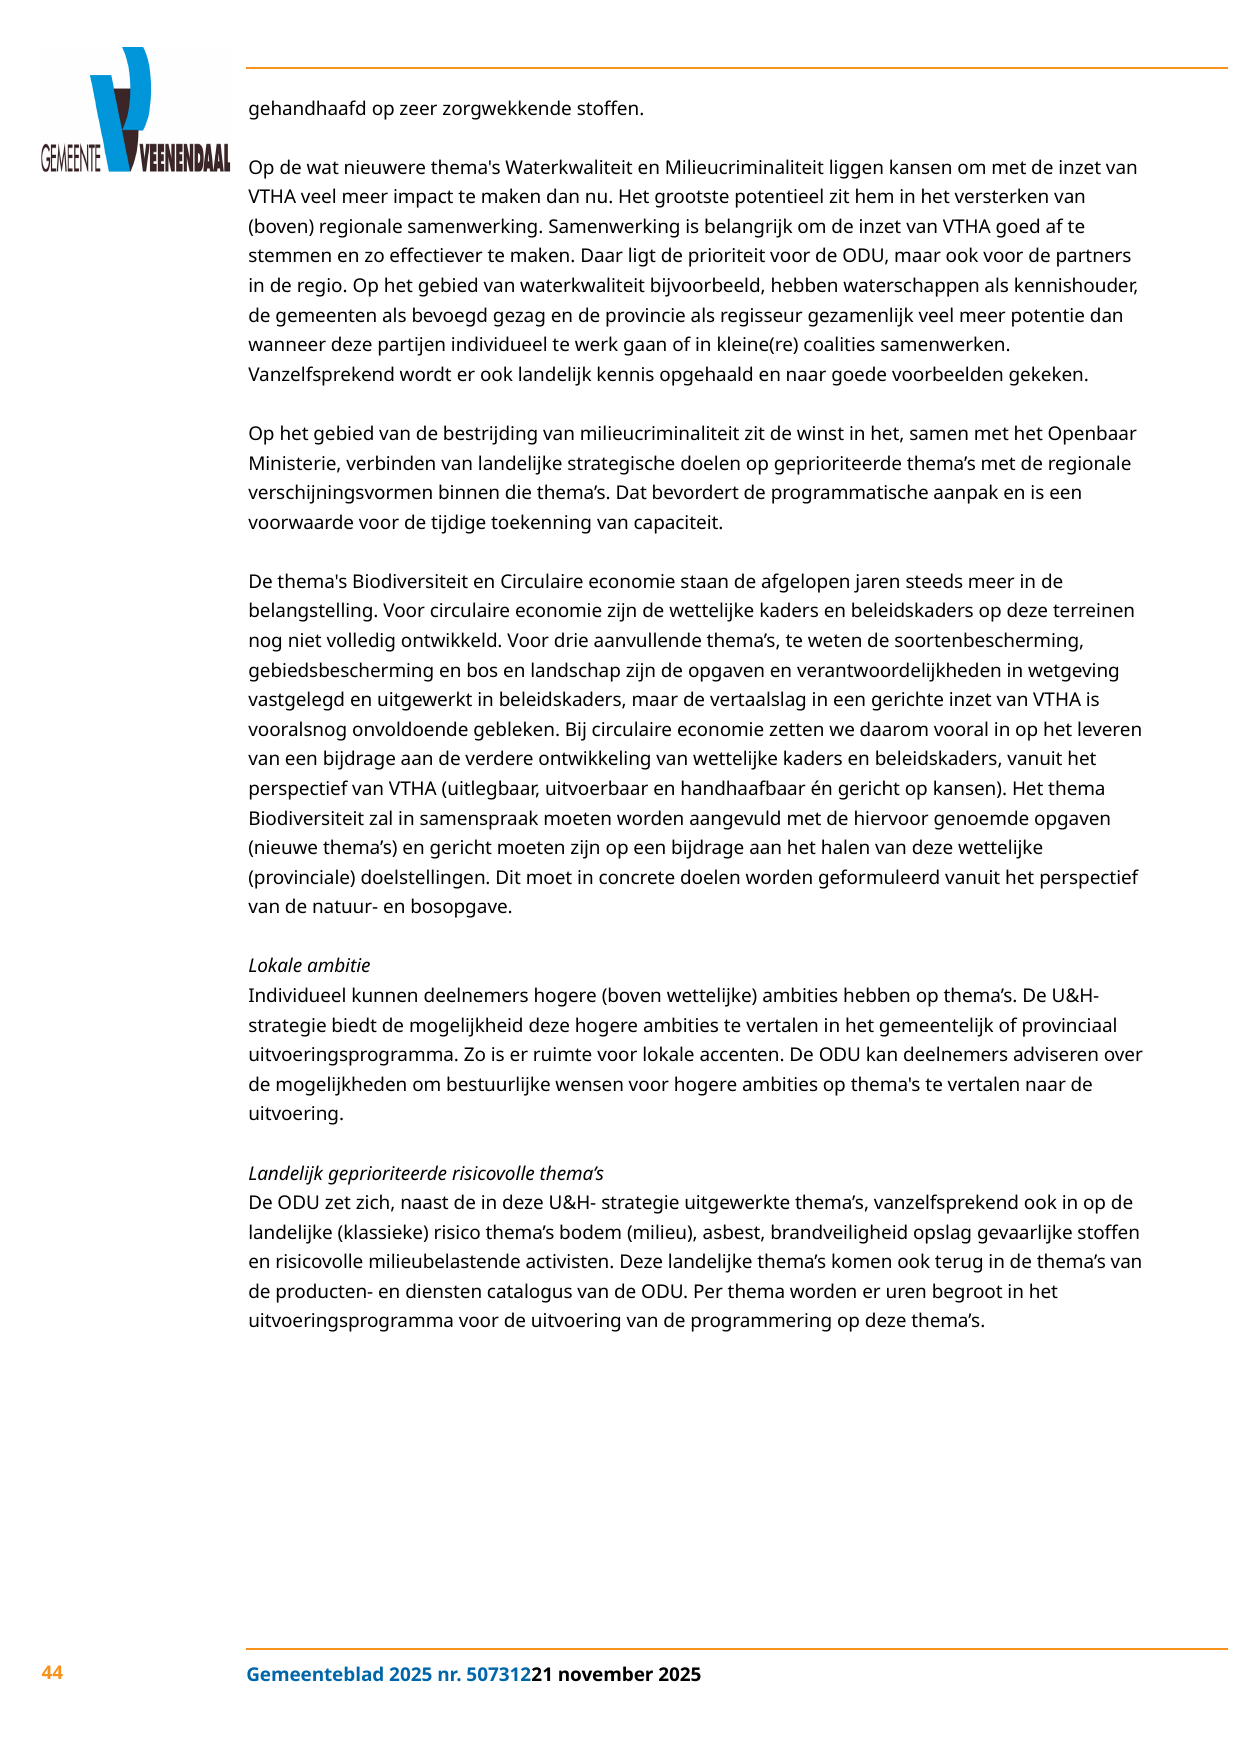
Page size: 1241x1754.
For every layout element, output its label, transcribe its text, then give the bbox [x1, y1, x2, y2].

picture [123, 47, 231, 172]
text De thema's Biodiversiteit en Circulaire economie staan de afgelopen jaren steeds meer in de belangstelling. Voor circulaire economie zijn de wettelijke kaders en beleidskaders op deze terreinen nog niet volledig ontwikkeld. Voor drie aanvullende thema’s, te weten de soortenbescherming, gebiedsbescherming en bos en landschap zijn de opgaven en verantwoordelijkheden in wetgeving vastgelegd en uitgewerkt in beleidskaders, maar de vertaalslag in een gerichte inzet van VTHA is vooralsnog onvoldoende gebleken. Bij circulaire economie zetten we daarom vooral in op het leveren van een bijdrage aan de verdere ontwikkeling van wettelijke kaders en beleidskaders, vanuit het perspectief van VTHA (uitlegbaar, uitvoerbaar en handhaafbaar én gericht op kansen). Het thema Biodiversiteit zal in samenspraak moeten worden aangevuld met de hiervoor genoemde opgaven (nieuwe thema’s) en gericht moeten zijn op een bijdrage aan het halen van deze wettelijke (provinciale) doelstellingen. Dit moet in concrete doelen worden geformuleerd vanuit het perspectief van de natuur- en bosopgave. [248, 568, 1152, 919]
text Op de wat nieuwere thema's Waterkwaliteit en Milieucriminaliteit liggen kansen om met de inzet van VTHA veel meer impact te maken dan nu. Het grootste potentieel zit hem in het versterken van (boven) regionale samenwerking. Samenwerking is belangrijk om de inzet van VTHA goed af te stemmen en zo effectiever te maken. Daar ligt de prioriteit voor de ODU, maar ook voor de partners in de regio. Op het gebied van waterkwaliteit bijvoorbeeld, hebben waterschappen als kennishouder, de gemeenten als bevoegd gezag en de provincie als regisseur gezamenlijk veel meer potentie dan wanneer deze partijen individueel te werk gaan of in kleine(re) coalities samenwerken. Vanzelfsprekend wordt er ook landelijk kennis opgehaald en naar goede voorbeelden gekeken. [248, 154, 1152, 387]
text Op het gebied van de bestrijding van milieucriminaliteit zit de winst in het, samen met het Openbaar Ministerie, verbinden van landelijke strategische doelen op geprioriteerde thema’s met de regionale verschijningsvormen binnen die thema’s. Dat bevordert de programmatische aanpak en is een voorwaarde voor de tijdige toekenning van capaciteit. [248, 420, 1152, 535]
text Individueel kunnen deelnemers hogere (boven wettelijke) ambities hebben op thema’s. De U&H-strategie biedt de mogelijkheid deze hogere ambities te vertalen in het gemeentelijk of provinciaal uitvoeringsprogramma. Zo is er ruimte voor lokale accenten. De ODU kan deelnemers adviseren over de mogelijkheden om bestuurlijke wensen voor hogere ambities op thema's te vertalen naar de uitvoering. [248, 982, 1152, 1126]
text Landelijk geprioriteerde risicovolle thema’s [248, 1160, 1152, 1186]
text Lokale ambitie [248, 953, 1152, 978]
text De ODU zet zich, naast de in deze U&H- strategie uitgewerkte thema’s, vanzelfsprekend ook in op de landelijke (klassieke) risico thema’s bodem (milieu), asbest, brandveiligheid opslag gevaarlijke stoffen en risicovolle milieubelastende activisten. Deze landelijke thema’s komen ook terug in de thema’s van de producten- en diensten catalogus van de ODU. Per thema worden er uren begroot in het uitvoeringsprogramma voor de uitvoering van de programmering op deze thema’s. [248, 1189, 1152, 1333]
text gehandhaafd op zeer zorgwekkende stoffen. [248, 95, 1152, 121]
picture [41, 47, 130, 172]
